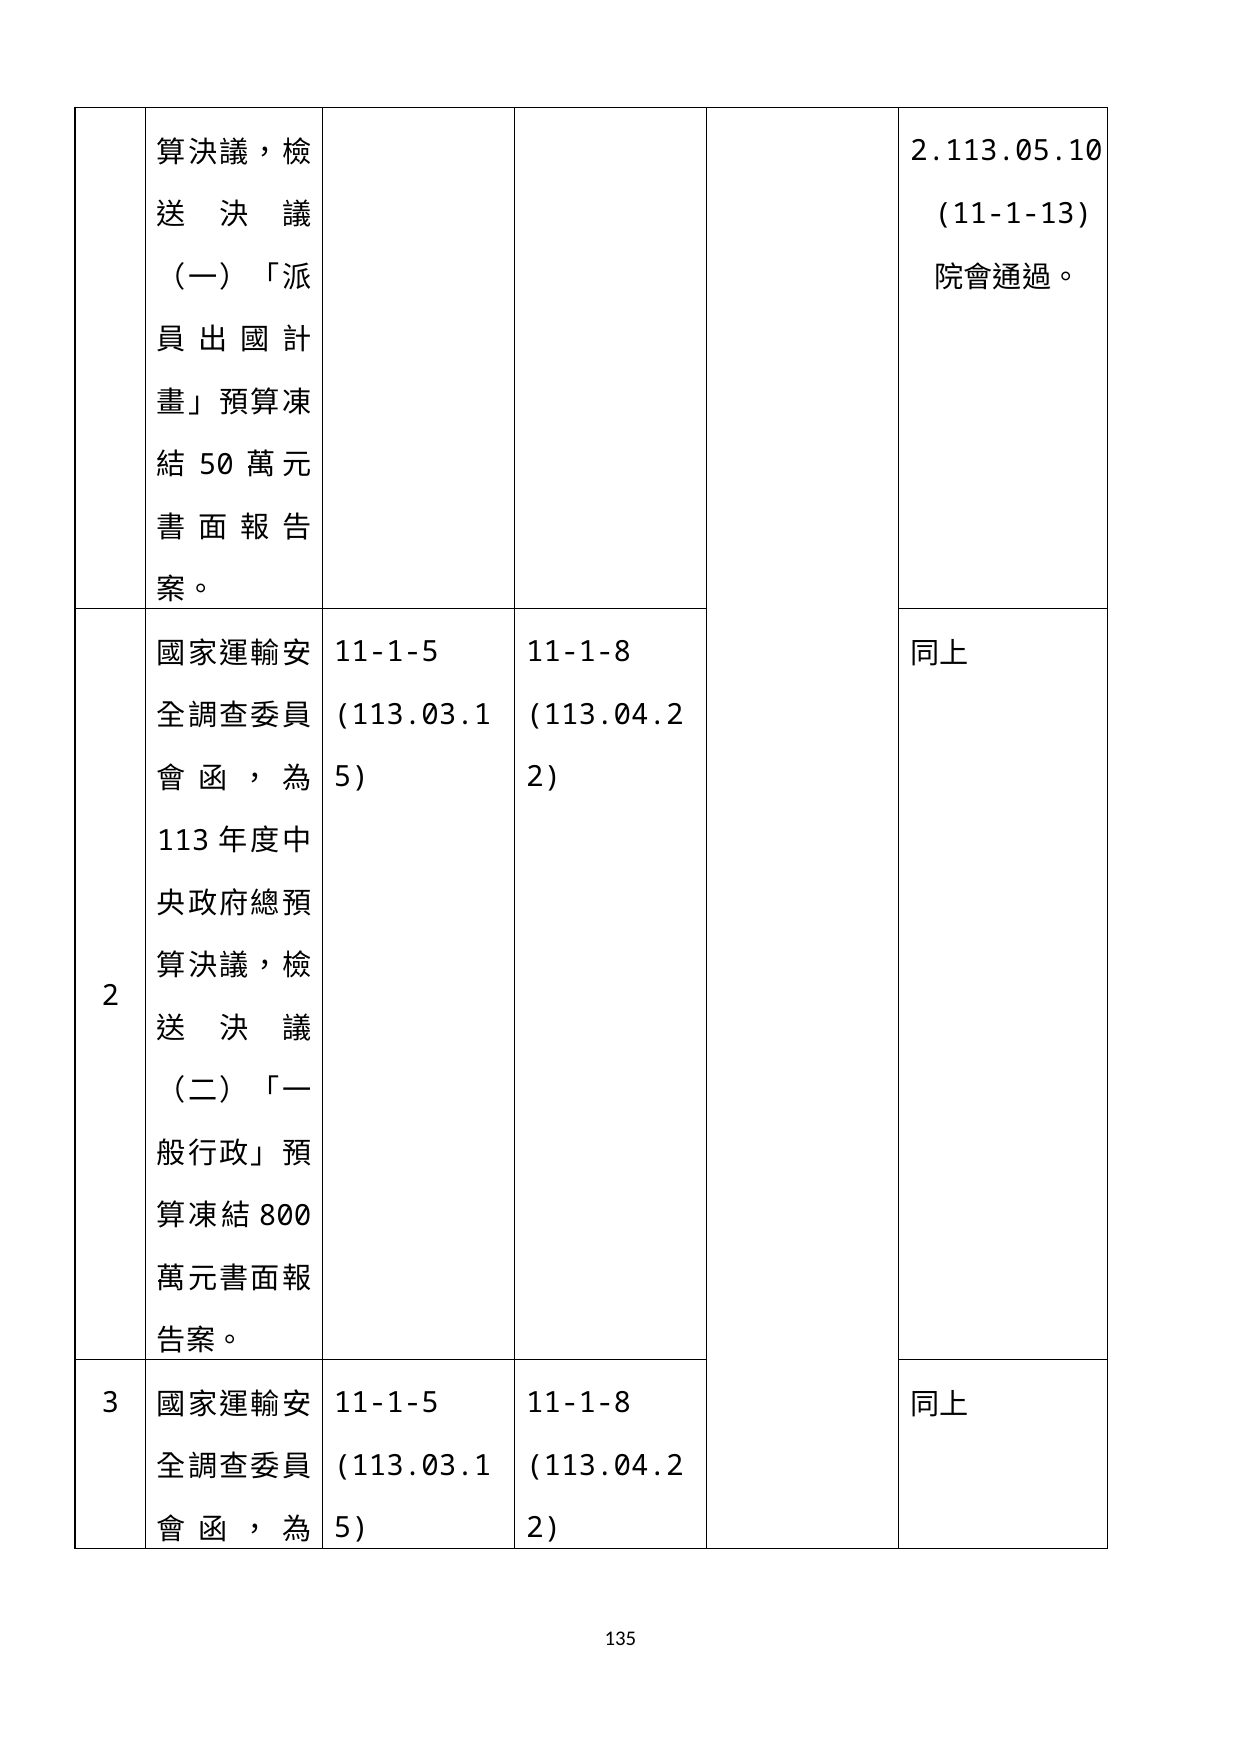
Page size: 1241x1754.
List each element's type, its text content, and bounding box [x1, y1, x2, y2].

table_cell 2.113.05.10(11-1-13)院會通過。 [899, 108, 1107, 608]
table_cell 國家運輸安全調查委員會函，為113年度中央政府總預算決議，檢送決議（二）「一般行政」預算凍結800萬元書面報告案。 [146, 609, 322, 1359]
table_cell 國家運輸安全調查委員會函，為 [146, 1360, 322, 1547]
table_cell [76, 108, 145, 608]
table_cell 同上 [899, 1360, 1107, 1547]
table_cell 11-1-8 (113.04.22) [515, 1360, 706, 1547]
table_cell 11-1-5 (113.03.15) [323, 1360, 514, 1547]
table_cell 3 [76, 1360, 145, 1547]
table_cell [515, 108, 706, 608]
table_cell 算決議，檢送決議（一）「派員出國計畫」預算凍結50萬元書面報告案。 [146, 108, 322, 608]
table_cell 2 [76, 609, 145, 1359]
table_cell 11-1-5 (113.03.15) [323, 609, 514, 1359]
table_cell 同上 [899, 609, 1107, 1359]
table_cell 11-1-8 (113.04.22) [515, 609, 706, 1359]
table_cell [707, 108, 898, 1547]
table_cell [323, 108, 514, 608]
